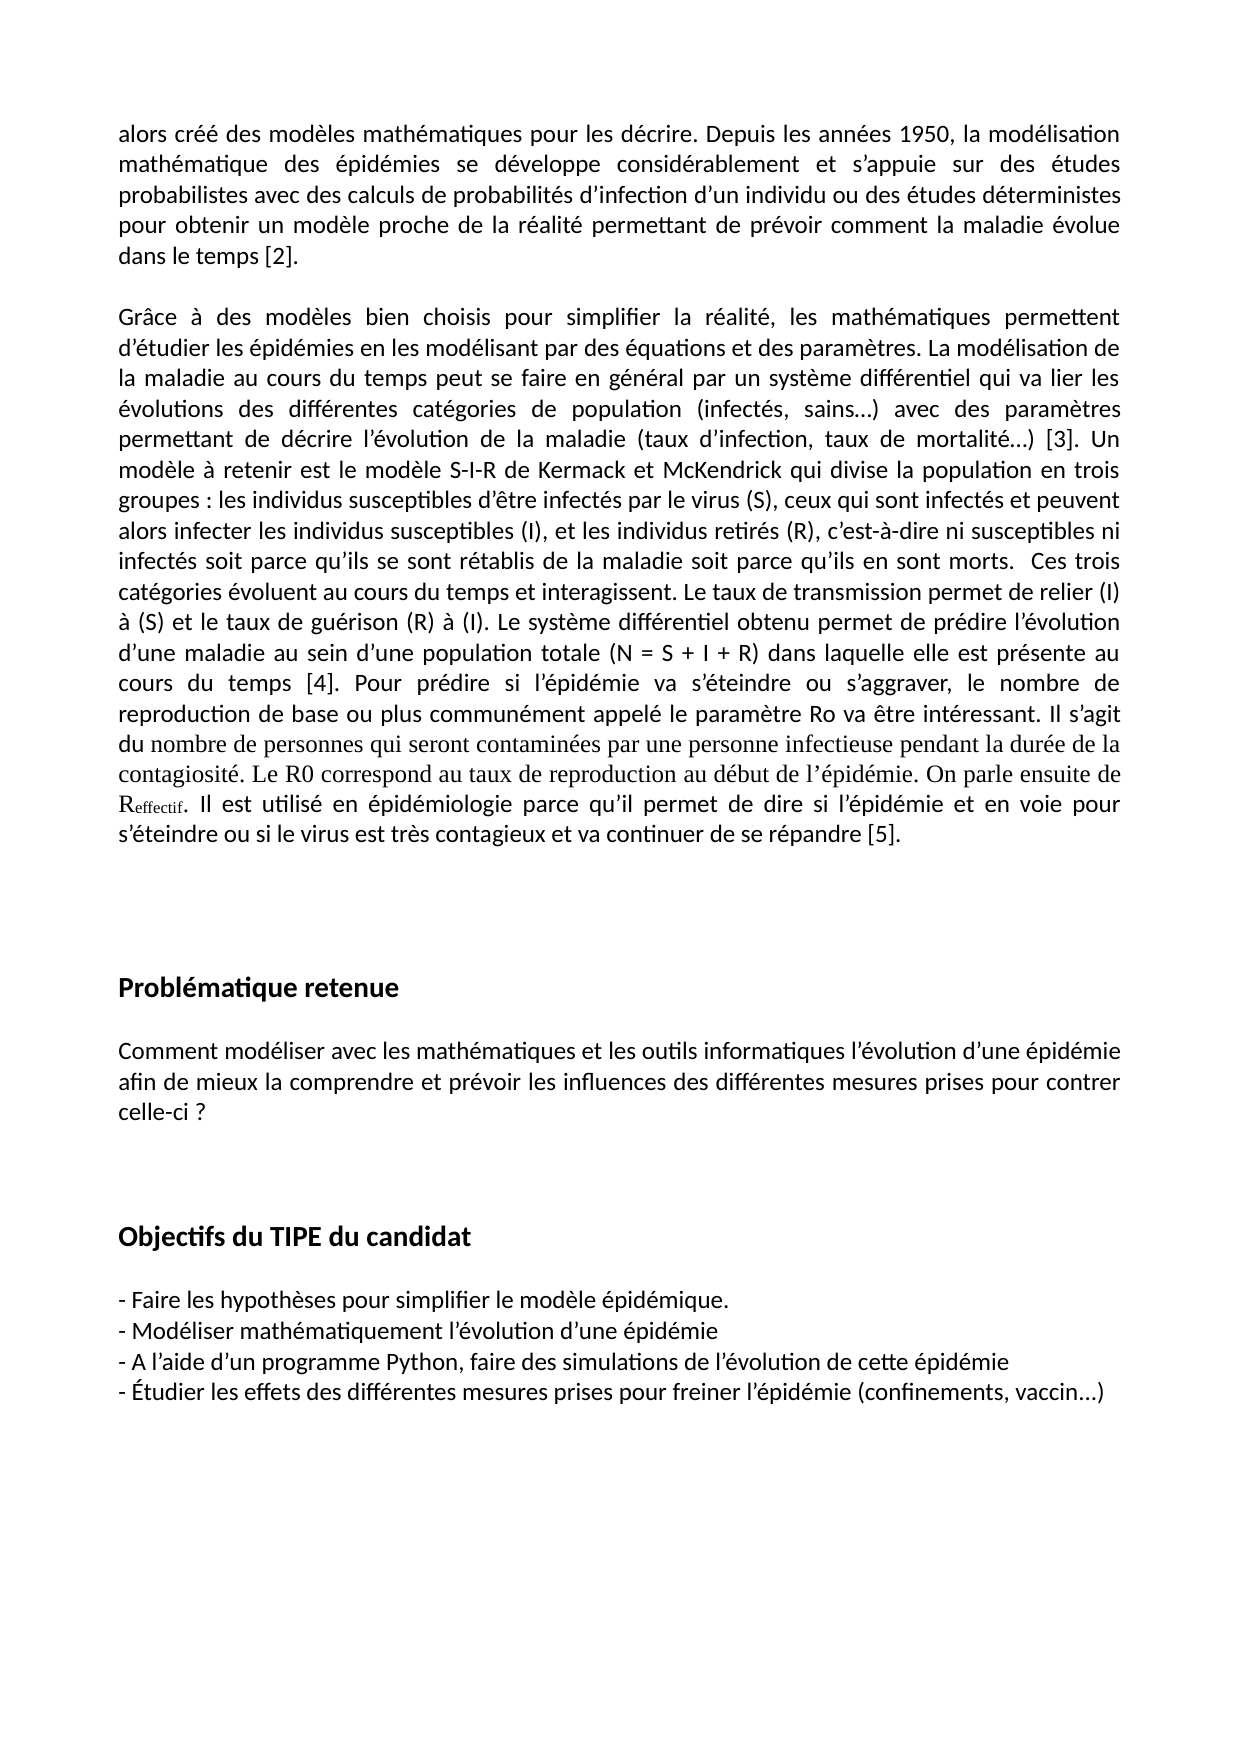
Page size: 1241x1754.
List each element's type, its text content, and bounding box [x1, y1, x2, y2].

text - Étudier les effets des différentes mesures prises pour freiner l’épidémie (confinements, vaccin...) [118, 1376, 1122, 1407]
text Objectifs du TIPE du candidat [118, 1218, 1122, 1254]
text Problématique retenue [118, 969, 1122, 1005]
text Grâce à des modèles bien choisis pour simplifier la réalité, les mathématiques permettent d’étudier les épidémies en les modélisant par des équations et des paramètres. La modélisation de la maladie au cours du temps peut se faire en général par un système différentiel qui va lier les évolutions des différentes catégories de population (infectés, sains…) avec des paramètres permettant de décrire l’évolution de la maladie (taux d’infection, taux de mortalité…) [3]. Un modèle à retenir est le modèle S-I-R de Kermack et McKendrick qui divise la population en trois groupes : les individus susceptibles d’être infectés par le virus (S), ceux qui sont infectés et peuvent alors infecter les individus susceptibles (I), et les individus retirés (R), c’est-à-dire ni susceptibles ni infectés soit parce qu’ils se sont rétablis de la maladie soit parce qu’ils en sont morts. Ces trois catégories évoluent au cours du temps et interagissent. Le taux de transmission permet de relier (I) à (S) et le taux de guérison (R) à (I). Le système différentiel obtenu permet de prédire l’évolution d’une maladie au sein d’une population totale (N = S + I + R) dans laquelle elle est présente au cours du temps [4]. Pour prédire si l’épidémie va s’éteindre ou s’aggraver, le nombre de reproduction de base ou plus communément appelé le paramètre Ro va être intéressant. Il s’agit du nombre de personnes qui seront contaminées par une personne infectieuse pendant la durée de la contagiosité. Le R0 correspond au taux de reproduction au début de l’épidémie. On parle ensuite de Reffectif. Il est utilisé en épidémiologie parce qu’il permet de dire si l’épidémie et en voie pour s’éteindre ou si le virus est très contagieux et va continuer de se répandre [5]. [118, 301, 1122, 849]
text - Modéliser mathématiquement l’évolution d’une épidémie [118, 1315, 1122, 1346]
text - Faire les hypothèses pour simplifier le modèle épidémique. [118, 1284, 1122, 1315]
text Comment modéliser avec les mathématiques et les outils informatiques l’évolution d’une épidémie afin de mieux la comprendre et prévoir les influences des différentes mesures prises pour contrer celle-ci ? [118, 1035, 1122, 1127]
text - A l’aide d’un programme Python, faire des simulations de l’évolution de cette épidémie [118, 1346, 1122, 1376]
text alors créé des modèles mathématiques pour les décrire. Depuis les années 1950, la modélisation mathématique des épidémies se développe considérablement et s’appuie sur des études probabilistes avec des calculs de probabilités d’infection d’un individu ou des études déterministes pour obtenir un modèle proche de la réalité permettant de prévoir comment la maladie évolue dans le temps [2]. [118, 118, 1122, 271]
